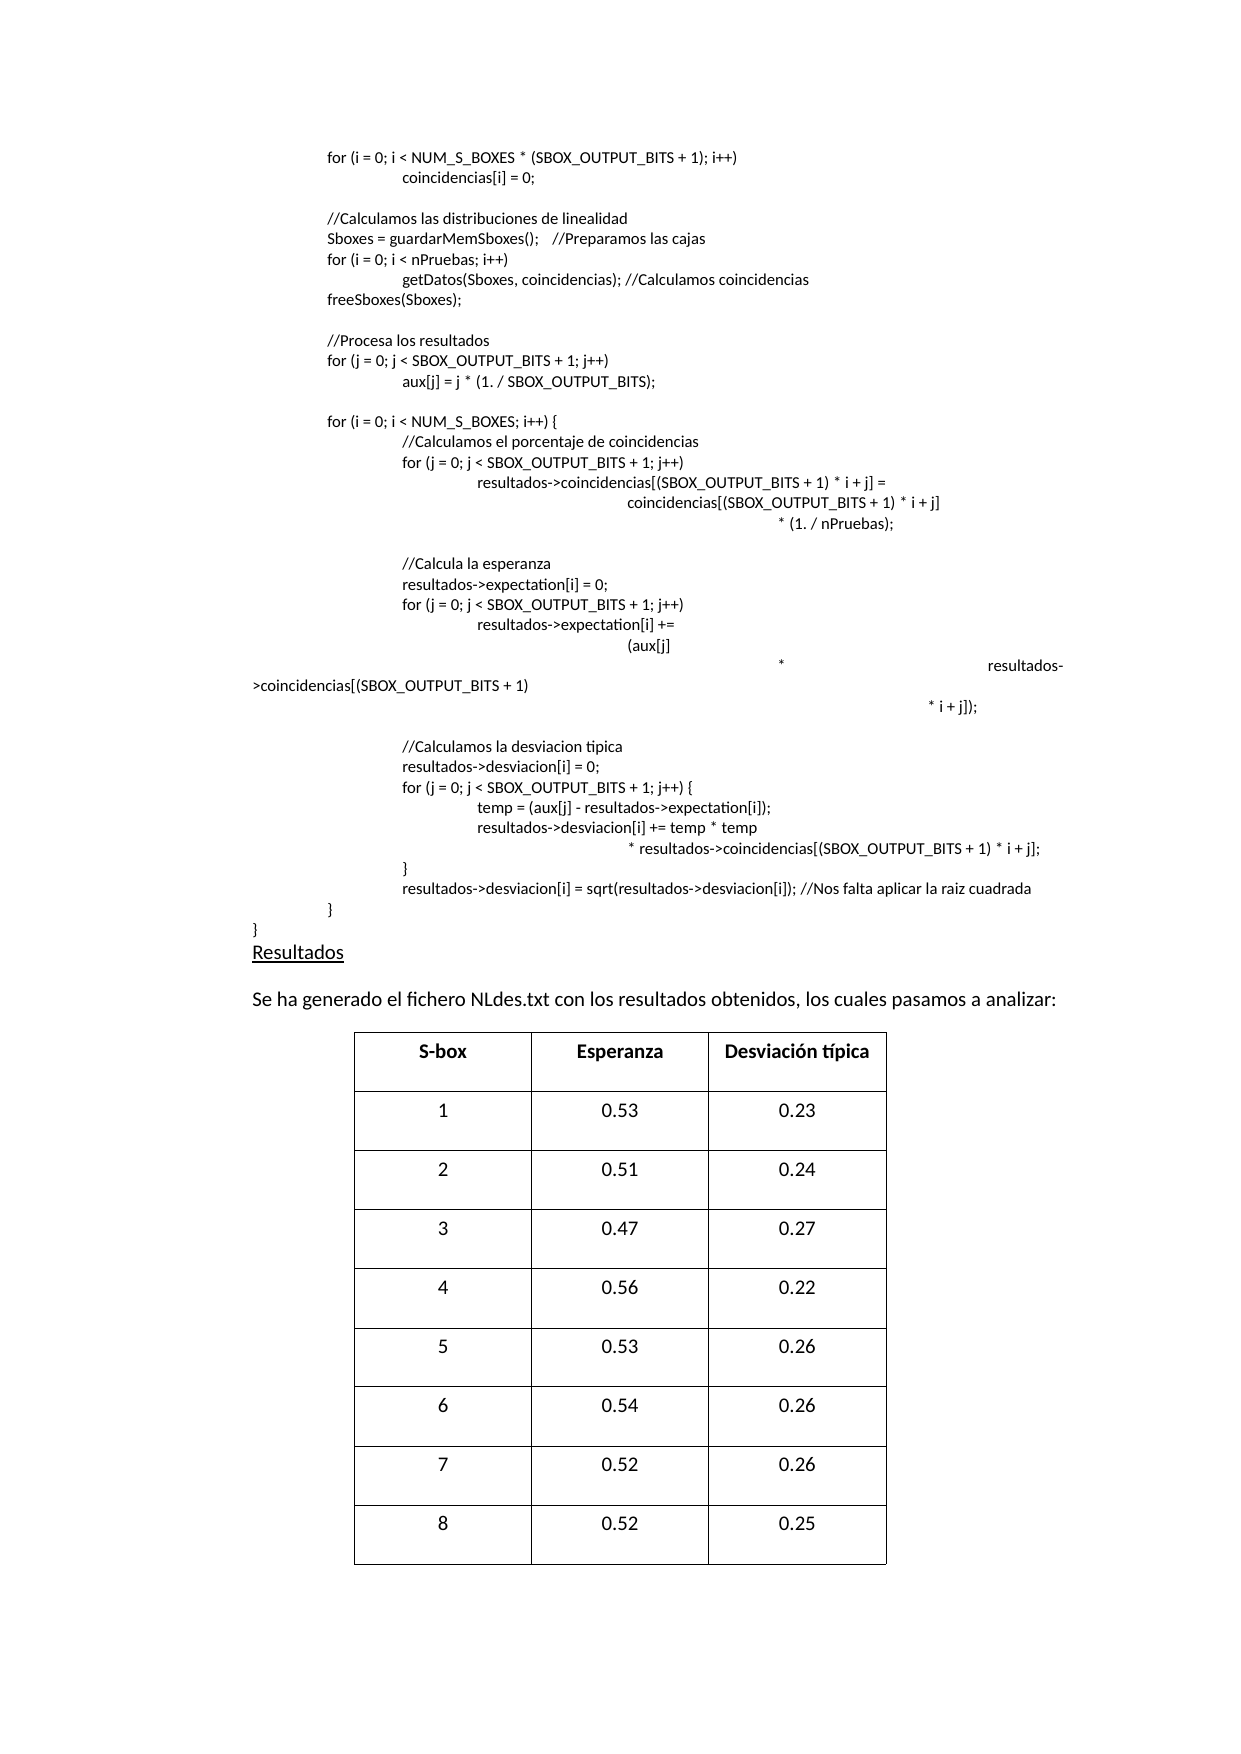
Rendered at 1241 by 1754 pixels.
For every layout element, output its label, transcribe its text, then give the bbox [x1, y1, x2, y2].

text for (j = 0; j < SBOX_OUTPUT_BITS + 1; j++) { [252, 777, 1063, 797]
text for (i = 0; i < NUM_S_BOXES; i++) { [252, 411, 1063, 432]
table_cell 0.47 [532, 1210, 708, 1268]
table_cell 3 [355, 1210, 531, 1268]
text //Procesa los resultados [252, 330, 1063, 351]
table_cell 0.27 [709, 1210, 886, 1268]
text } [252, 919, 1063, 939]
text for (j = 0; j < SBOX_OUTPUT_BITS + 1; j++) [252, 594, 1063, 614]
table_cell 7 [355, 1447, 531, 1504]
text resultados->desviacion[i] = sqrt(resultados->desviacion[i]); //Nos falta aplicar la raiz cuadrada [252, 879, 1063, 899]
table_cell 0.53 [532, 1329, 708, 1386]
text * (1. / nPruebas); [252, 513, 1063, 533]
table_cell 0.53 [532, 1092, 708, 1150]
text Sboxes = guardarMemSboxes(); //Preparamos las cajas [252, 229, 1063, 249]
table_cell 0.56 [532, 1269, 708, 1327]
table_header Desviación típica [709, 1033, 886, 1091]
text //Calculamos el porcentaje de coincidencias [252, 432, 1063, 452]
text Se ha generado el fichero NLdes.txt con los resultados obtenidos, los cuales pasamos a analizar: [252, 986, 1063, 1011]
table_header S-box [355, 1033, 531, 1091]
text for (i = 0; i < nPruebas; i++) [252, 249, 1063, 269]
text coincidencias[(SBOX_OUTPUT_BITS + 1) * i + j] [252, 493, 1063, 513]
table_cell 4 [355, 1269, 531, 1327]
table_cell 0.52 [532, 1506, 708, 1564]
text aux[j] = j * (1. / SBOX_OUTPUT_BITS); [252, 371, 1063, 391]
table_cell 5 [355, 1329, 531, 1386]
table_cell 0.25 [709, 1506, 886, 1564]
text resultados->desviacion[i] += temp * temp [252, 818, 1063, 838]
text temp = (aux[j] - resultados->expectation[i]); [252, 797, 1063, 818]
text } [252, 899, 1063, 919]
table_cell 0.26 [709, 1447, 886, 1504]
table_cell 0.24 [709, 1151, 886, 1209]
text } [252, 858, 1063, 879]
text resultados->expectation[i] += [252, 614, 1063, 635]
text * resultados->coincidencias[(SBOX_OUTPUT_BITS + 1) * i + j]; [252, 838, 1063, 858]
text //Calculamos las distribuciones de linealidad [252, 208, 1063, 229]
text (aux[j] [252, 635, 1063, 655]
table_cell 0.26 [709, 1329, 886, 1386]
table_cell 0.52 [532, 1447, 708, 1504]
table_cell 2 [355, 1151, 531, 1209]
text for (i = 0; i < NUM_S_BOXES * (SBOX_OUTPUT_BITS + 1); i++) [252, 147, 1063, 168]
text * resultados->coincidencias[(SBOX_OUTPUT_BITS + 1) [252, 655, 1063, 696]
text resultados->coincidencias[(SBOX_OUTPUT_BITS + 1) * i + j] = [252, 472, 1063, 493]
text getDatos(Sboxes, coincidencias); //Calculamos coincidencias [252, 269, 1063, 289]
text resultados->expectation[i] = 0; [252, 574, 1063, 594]
text for (j = 0; j < SBOX_OUTPUT_BITS + 1; j++) [252, 351, 1063, 371]
text //Calculamos la desviacion tipica [252, 736, 1063, 757]
table_cell 1 [355, 1092, 531, 1150]
table_cell 0.26 [709, 1387, 886, 1446]
table_cell 0.54 [532, 1387, 708, 1446]
text for (j = 0; j < SBOX_OUTPUT_BITS + 1; j++) [252, 452, 1063, 472]
table_cell 8 [355, 1506, 531, 1564]
text freeSboxes(Sboxes); [252, 289, 1063, 310]
text coincidencias[i] = 0; [252, 168, 1063, 188]
table_cell 0.51 [532, 1151, 708, 1209]
table_cell 0.22 [709, 1269, 886, 1327]
table_cell 0.23 [709, 1092, 886, 1150]
table_header Esperanza [532, 1033, 708, 1091]
text Resultados [252, 939, 1063, 965]
text * i + j]); [252, 696, 1063, 716]
text resultados->desviacion[i] = 0; [252, 757, 1063, 777]
table_cell 6 [355, 1387, 531, 1446]
text //Calcula la esperanza [252, 554, 1063, 574]
